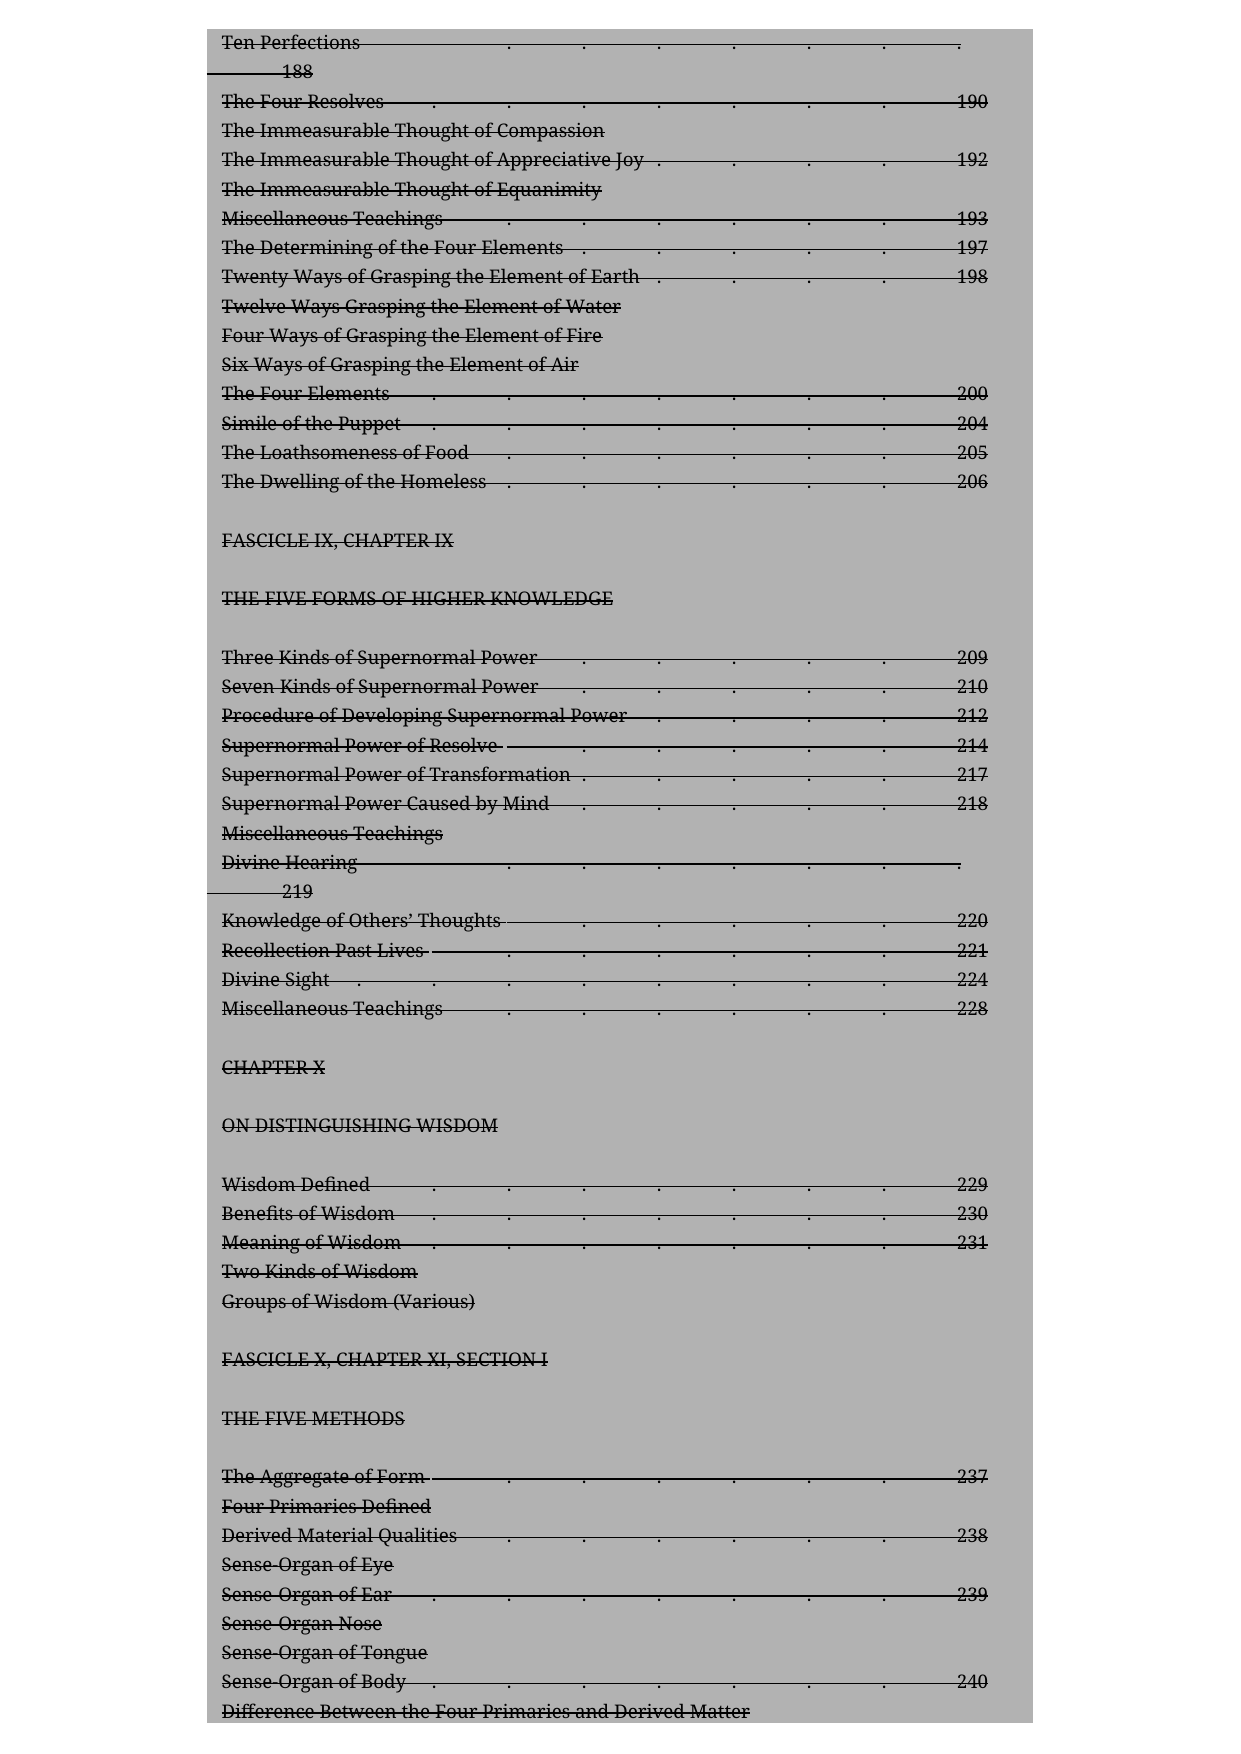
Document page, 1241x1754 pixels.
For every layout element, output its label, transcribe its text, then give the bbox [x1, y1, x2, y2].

text Seven Kinds of Supernormal Power . . . . . 210 [207, 673, 1033, 699]
text Difference Between the Four Primaries and Derived Matter [207, 1698, 1033, 1723]
text Sense-Organ of Tongue [207, 1639, 1033, 1665]
text Sense-Organ Nose [207, 1610, 1033, 1636]
text FASCICLE IX, CHAPTER IX [207, 527, 1033, 553]
text Two Kinds of Wisdom [207, 1259, 1033, 1284]
text Divine Hearing . . . . . . . 219 [207, 849, 1033, 904]
text Three Kinds of Supernormal Power . . . . . 209 [207, 644, 1033, 670]
text Supernormal Power Caused by Mind . . . . . 218 [207, 791, 1033, 816]
text THE FIVE METHODS [207, 1405, 1033, 1431]
text FASCICLE X, CHAPTER XI, SECTION I [207, 1347, 1033, 1372]
text THE FIVE FORMS OF HIGHER KNOWLEDGE [207, 586, 1033, 611]
text The Four Resolves . . . . . . . 190 [207, 88, 1033, 113]
text The Immeasurable Thought of Compassion [207, 117, 1033, 143]
text Procedure of Developing Supernormal Power . . . . 212 [207, 703, 1033, 728]
text The Four Elements . . . . . . . 200 [207, 381, 1033, 406]
text Sense-Organ of Body . . . . . . . 240 [207, 1669, 1033, 1694]
text Divine Sight . . . . . . . . 224 [207, 966, 1033, 992]
text ON DISTINGUISHING WISDOM [207, 1112, 1033, 1138]
text Knowledge of Others’ Thoughts . . . . . 220 [207, 908, 1033, 933]
text Twelve Ways Grasping the Element of Water [207, 293, 1033, 318]
text Benefits of Wisdom . . . . . . . 230 [207, 1200, 1033, 1226]
text Recollection Past Lives . . . . . . 221 [207, 937, 1033, 962]
text The Immeasurable Thought of Equanimity [207, 176, 1033, 201]
text The Dwelling of the Homeless . . . . . . 206 [207, 468, 1033, 494]
text Meaning of Wisdom . . . . . . . 231 [207, 1229, 1033, 1255]
text Derived Material Qualities . . . . . . 238 [207, 1522, 1033, 1548]
text Sense-Organ of Ear . . . . . . . 239 [207, 1581, 1033, 1606]
text Supernormal Power of Transformation . . . . . 217 [207, 761, 1033, 787]
text Six Ways of Grasping the Element of Air [207, 351, 1033, 377]
text CHAPTER X [207, 1054, 1033, 1079]
text Groups of Wisdom (Various) [207, 1288, 1033, 1314]
text Miscellaneous Teachings . . . . . . 228 [207, 995, 1033, 1021]
text Twenty Ways of Grasping the Element of Earth . . . . 198 [207, 264, 1033, 289]
text Sense-Organ of Eye [207, 1552, 1033, 1577]
text Simile of the Puppet . . . . . . . 204 [207, 410, 1033, 436]
text The Immeasurable Thought of Appreciative Joy . . . . 192 [207, 147, 1033, 172]
text Wisdom Defined . . . . . . . 229 [207, 1171, 1033, 1197]
text Ten Perfections . . . . . . . 188 [207, 29, 1033, 84]
text Four Primaries Defined [207, 1493, 1033, 1518]
text Miscellaneous Teachings [207, 820, 1033, 845]
text Supernormal Power of Resolve . . . . . 214 [207, 732, 1033, 757]
text The Determining of the Four Elements . . . . . 197 [207, 234, 1033, 260]
text The Aggregate of Form . . . . . . 237 [207, 1464, 1033, 1489]
text Four Ways of Grasping the Element of Fire [207, 322, 1033, 348]
text Miscellaneous Teachings . . . . . . 193 [207, 205, 1033, 231]
text The Loathsomeness of Food . . . . . . 205 [207, 439, 1033, 465]
